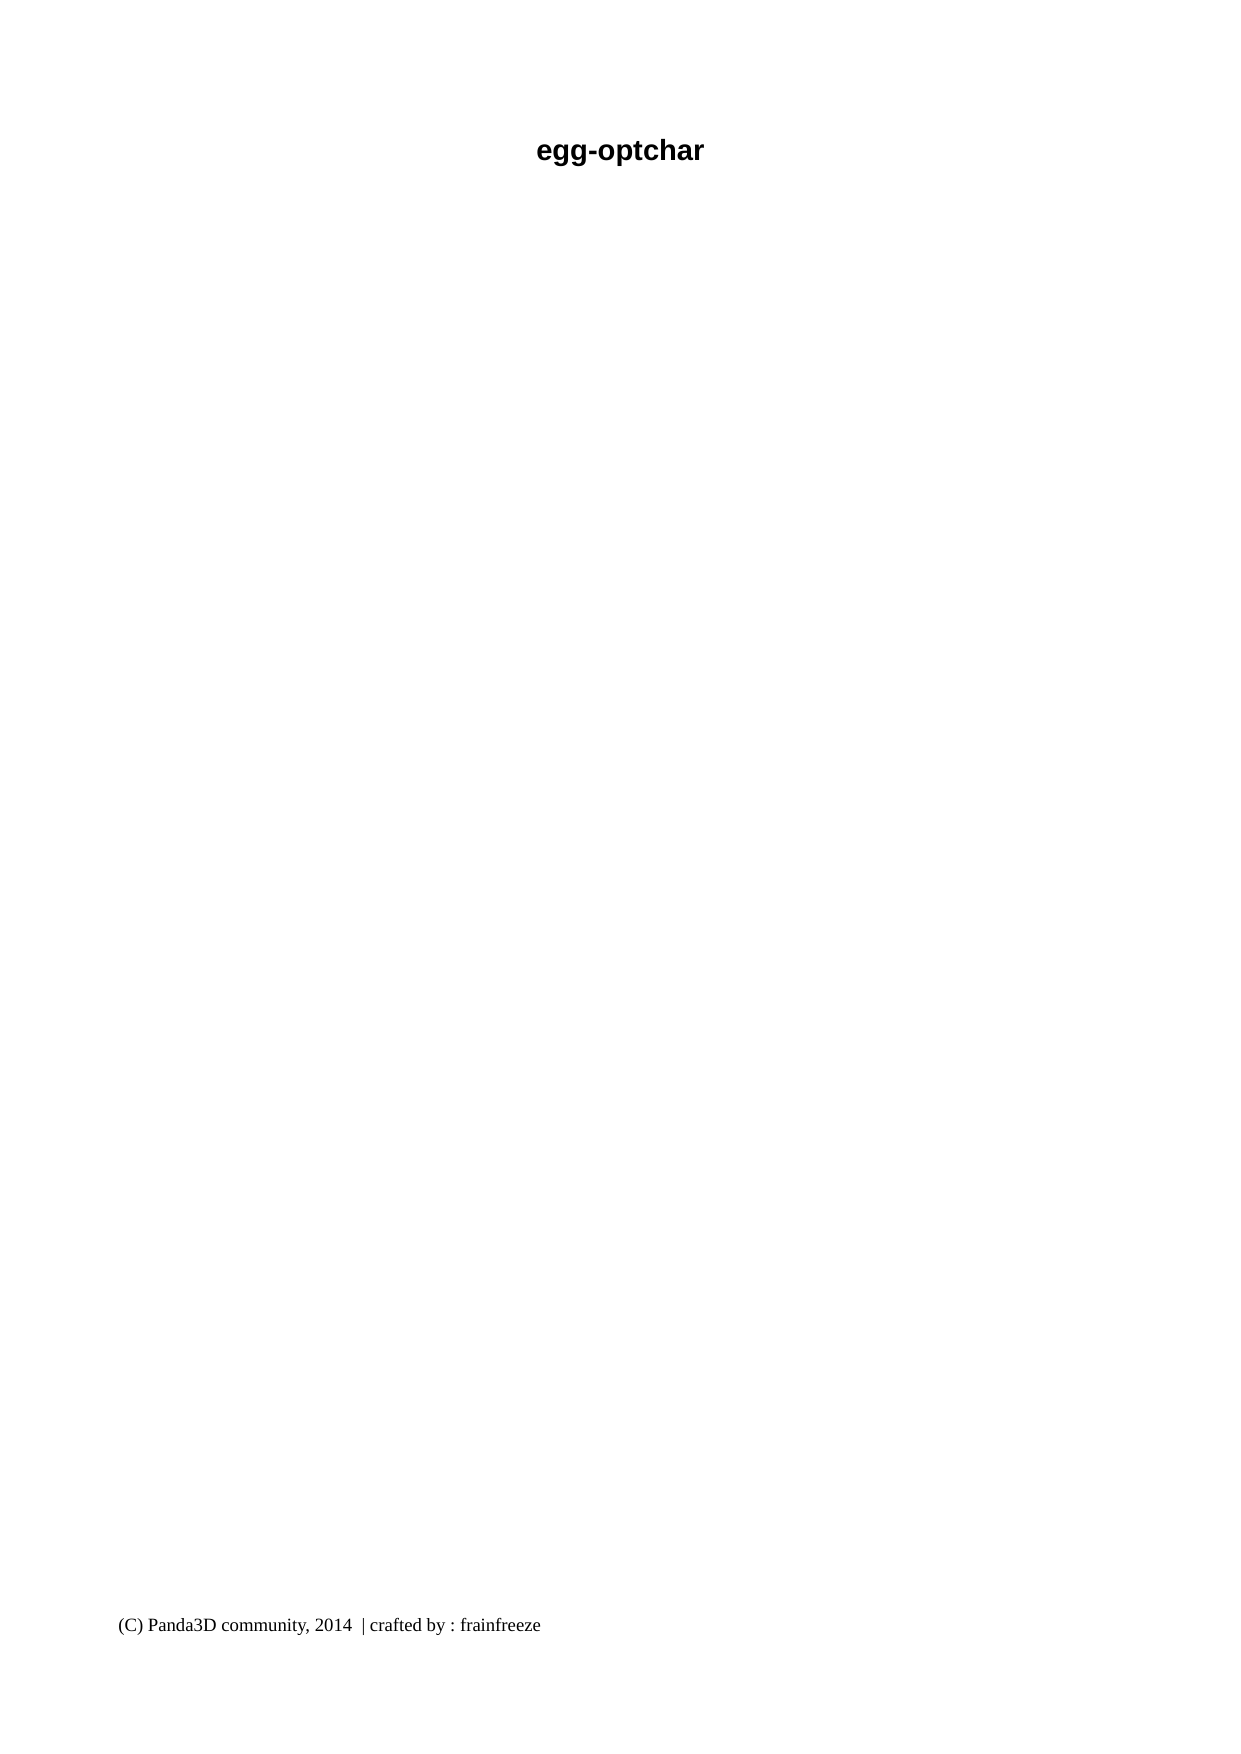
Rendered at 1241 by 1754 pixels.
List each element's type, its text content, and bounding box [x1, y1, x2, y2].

subtitle egg-optchar [118, 133, 1122, 166]
